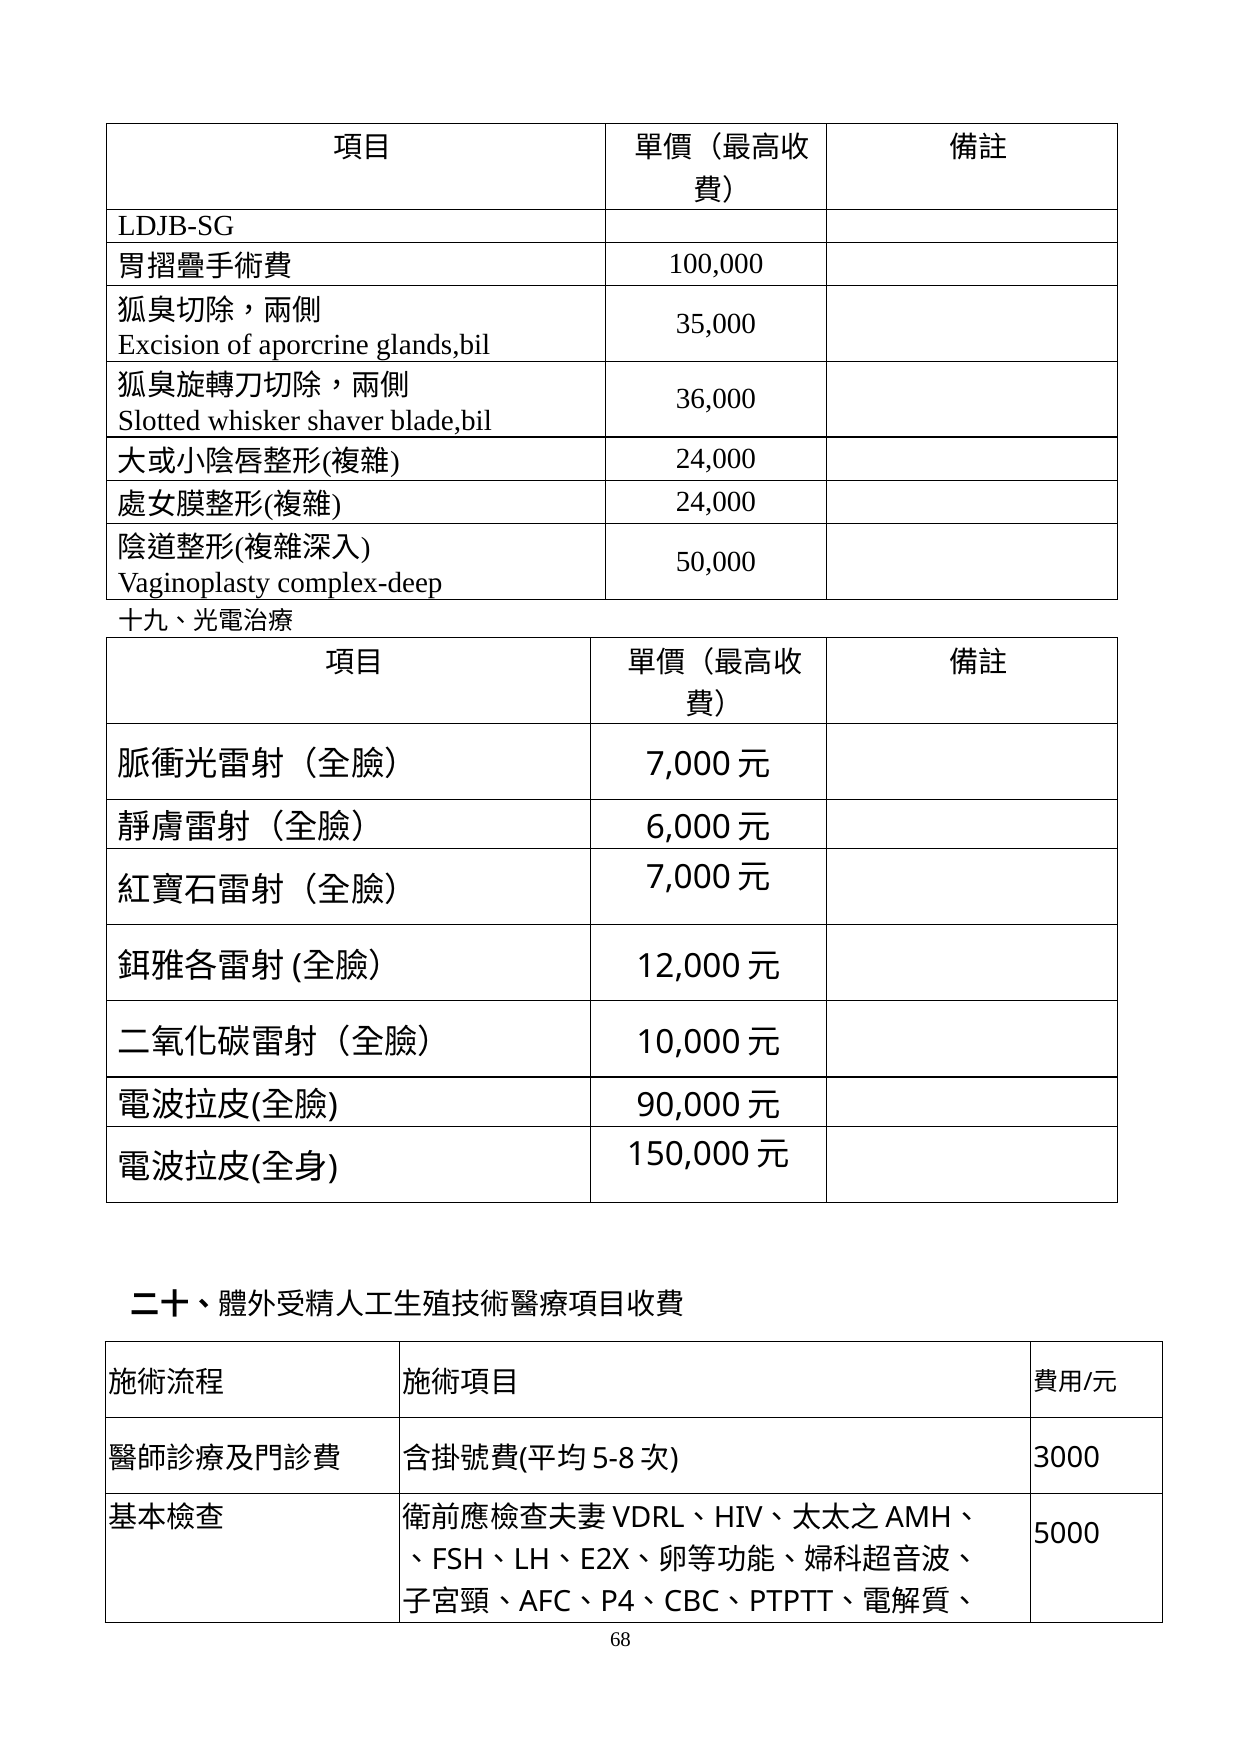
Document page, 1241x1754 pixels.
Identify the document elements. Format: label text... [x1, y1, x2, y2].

table_cell 電波拉皮(全臉) [107, 1078, 590, 1126]
table_cell [827, 1001, 1117, 1076]
table_cell 7,000元 [591, 724, 826, 799]
table_cell 脈衝光雷射（全臉） [107, 724, 590, 799]
table_cell 10,000元 [591, 1001, 826, 1076]
table_cell [827, 849, 1117, 924]
table_header 單價（最高收費） [591, 638, 826, 723]
table_header 項目 [107, 124, 605, 208]
table_cell [827, 243, 1117, 285]
table_cell [827, 524, 1117, 599]
table_cell 5000 [1031, 1494, 1162, 1622]
table_cell 醫師診療及門診費 [106, 1418, 399, 1493]
table_cell 6,000元 [591, 800, 826, 848]
table_cell [606, 210, 826, 242]
table_cell [827, 1078, 1117, 1126]
table_cell [827, 481, 1117, 523]
table_cell 衛前應檢查夫妻VDRL、HIV、太太之AMH、 、FSH、LH、E2X、卵等功能、婦科超音波、 子宮頸、AFC、P4、CBC、PTPTT、電解質、 [400, 1494, 1030, 1622]
table_header 項目 [107, 638, 590, 723]
table_cell 處女膜整形(複雜) [107, 481, 605, 523]
table_cell 含掛號費(平均5-8次) [400, 1418, 1030, 1493]
table_header 費用/元 [1031, 1342, 1162, 1417]
table_cell 紅寶石雷射（全臉） [107, 849, 590, 924]
table_header 備註 [827, 124, 1117, 208]
table_cell [827, 925, 1117, 1000]
table_cell 3000 [1031, 1418, 1162, 1493]
table_cell 二氧化碳雷射（全臉） [107, 1001, 590, 1076]
table_cell 90,000元 [591, 1078, 826, 1126]
table_cell 24,000 [606, 481, 826, 523]
table_cell 36,000 [606, 362, 826, 436]
text 十九、光電治療 [118, 600, 1122, 637]
text 二十、體外受精人工生殖技術醫療項目收費 [131, 1280, 1122, 1322]
table_header 施術項目 [400, 1342, 1030, 1417]
table_cell 胃摺疊手術費 [107, 243, 605, 285]
table_cell 電波拉皮(全身) [107, 1127, 590, 1202]
table_cell [827, 438, 1117, 480]
table_cell 7,000元 [591, 849, 826, 924]
table_header 單價（最高收費） [606, 124, 826, 208]
table_cell [827, 1127, 1117, 1202]
table_cell [827, 800, 1117, 848]
table_cell 靜膚雷射（全臉） [107, 800, 590, 848]
table_header 施術流程 [106, 1342, 399, 1417]
table_cell 150,000元 [591, 1127, 826, 1202]
table_cell LDJB-SG [107, 210, 605, 242]
table_cell 陰道整形(複雜深入) Vaginoplasty complex-deep [107, 524, 605, 599]
table_cell 大或小陰唇整形(複雜) [107, 438, 605, 480]
table_cell [827, 724, 1117, 799]
table_cell 50,000 [606, 524, 826, 599]
table_cell 狐臭旋轉刀切除，兩側 Slotted whisker shaver blade,bil [107, 362, 605, 436]
table_cell 狐臭切除，兩側 Excision of aporcrine glands,bil [107, 286, 605, 361]
table_cell 100,000 [606, 243, 826, 285]
table_cell 24,000 [606, 438, 826, 480]
table_header 備註 [827, 638, 1117, 723]
table_cell [827, 362, 1117, 436]
table_cell [827, 286, 1117, 361]
table_cell [827, 210, 1117, 242]
table_cell 鉺雅各雷射 (全臉） [107, 925, 590, 1000]
table_cell 基本檢查 [106, 1494, 399, 1622]
table_cell 35,000 [606, 286, 826, 361]
table_cell 12,000元 [591, 925, 826, 1000]
